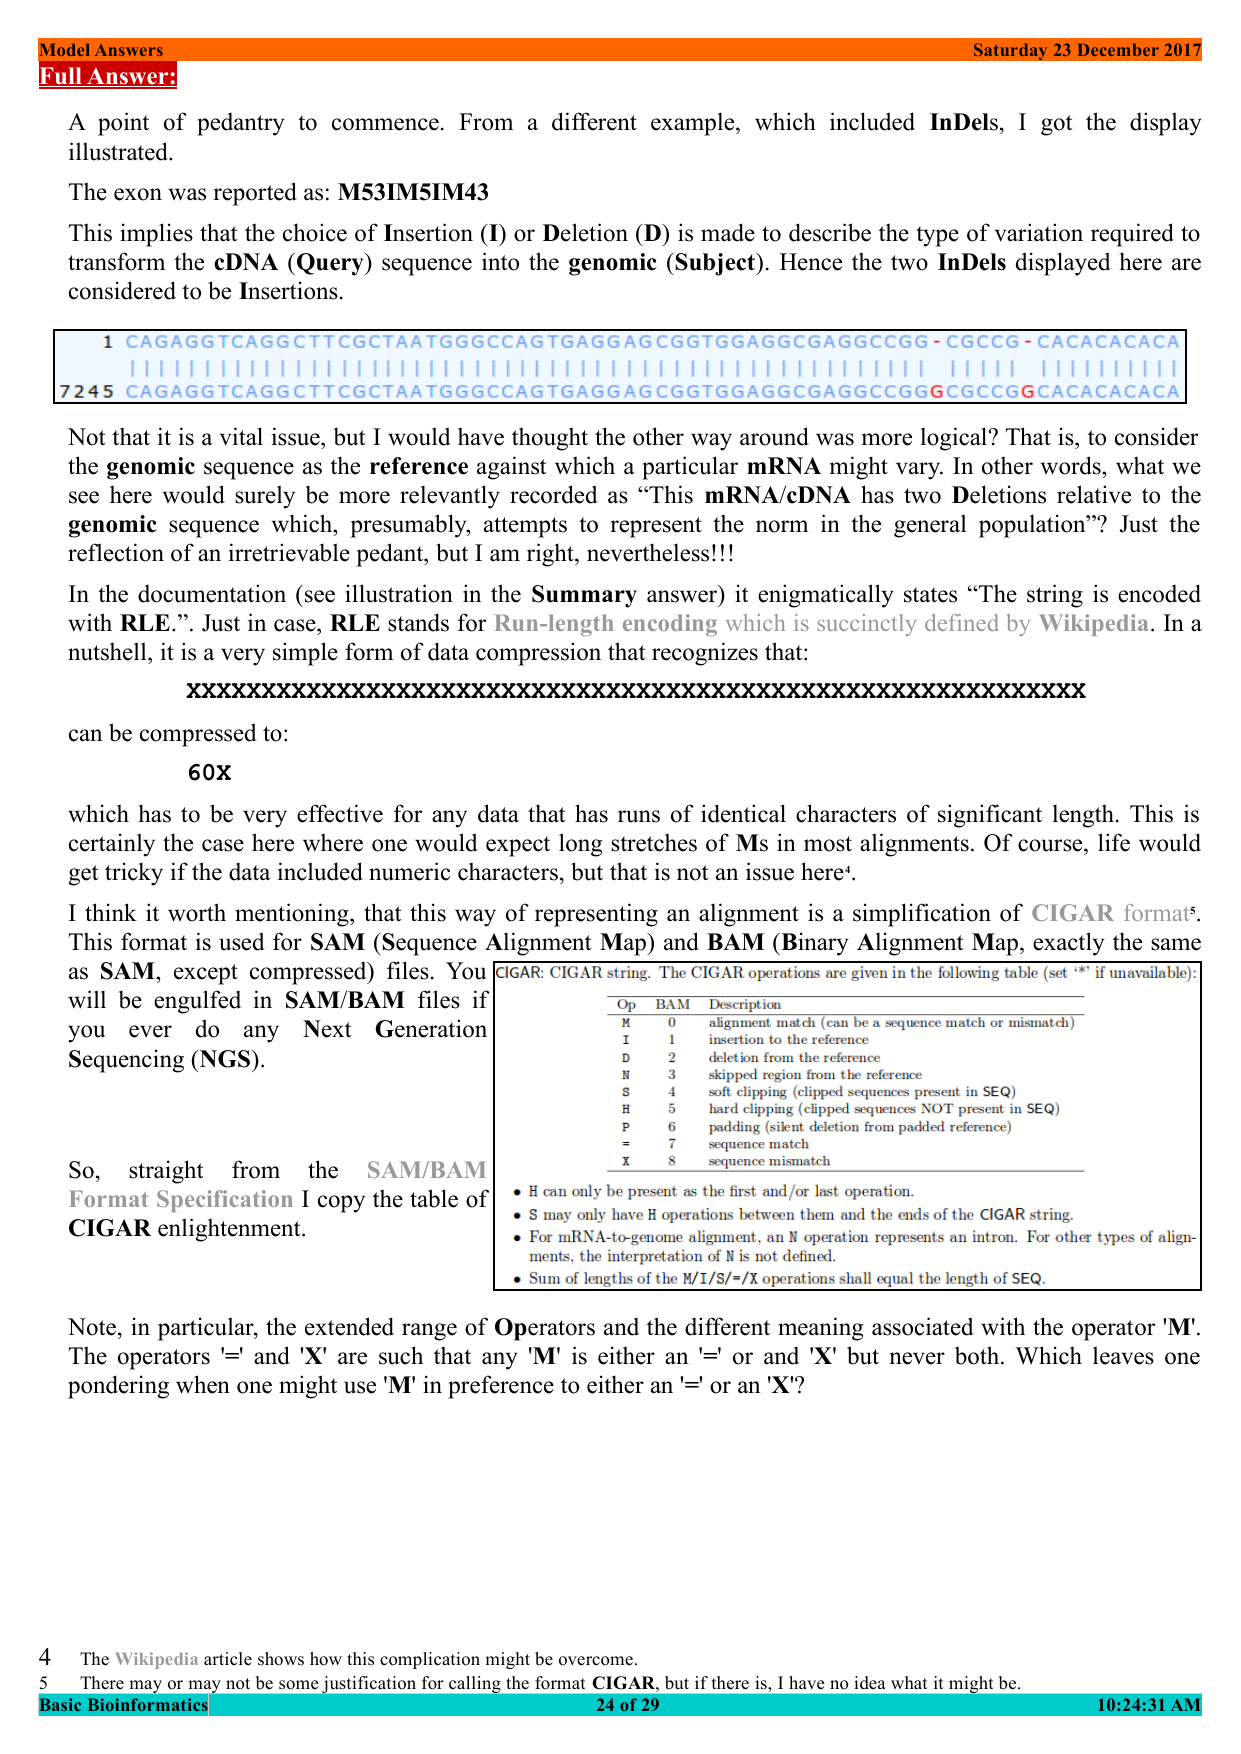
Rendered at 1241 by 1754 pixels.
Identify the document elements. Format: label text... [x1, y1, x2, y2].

text Note, in particular, the extended range of Operators and the different meaning associated with the operator 'M'. The operators '=' and 'X' are such that any 'M' is either an '=' or and 'X' but never both. Which leaves one pondering when one might use 'M' in preference to either an '=' or an 'X'? [68, 1312, 1202, 1399]
text In the documentation (see illustration in the Summary answer) it enigmatically states “The string is encoded with RLE.”. Just in case, RLE stands for Run-length encoding which is succinctly defined by Wikipedia. In a nutshell, it is a very simple form of data compression that recognizes that: [68, 579, 1202, 666]
text which has to be very effective for any data that has runs of identical characters of significant length. This is certainly the case here where one would expect long stretches of Ms in most alignments. Of course, life would get tricky if the data included numeric characters, but that is not an issue here. [68, 799, 1202, 886]
text I think it worth mentioning, that this way of representing an alignment is a simplification of CIGAR format. This format is used for SAM (Sequence Alignment Map) and BAM (Binary Alignment Map, exactly the same as SAM, except compressed) files. You will be engulfed in SAM/BAM files if you ever do any Next Generation Sequencing (NGS). [68, 898, 1202, 1072]
text The exon was reported as: M53IM5IM43 [68, 177, 1202, 206]
text 60X [186, 759, 1202, 787]
text So, straight from the SAM/BAM Format Specification I copy the table of CIGAR enlightenment. [68, 1155, 493, 1242]
text Not that it is a vital issue, but I would have thought the other way around was more logical? That is, to consider the genomic sequence as the reference against which a particular mRNA might vary. In other words, what we see here would surely be more relevantly recorded as “This mRNA/cDNA has two Deletions relative to the genomic sequence which, presumably, attempts to represent the norm in the general population”? Just the reflection of an irretrievable pedant, but I am right, nevertheless!!! [68, 317, 1202, 567]
text XXXXXXXXXXXXXXXXXXXXXXXXXXXXXXXXXXXXXXXXXXXXXXXXXXXXXXXXXXXX [186, 678, 1202, 706]
text Full Answer: [38, 61, 1202, 89]
text The Wikipedia article shows how this complication might be overcome. [38, 1642, 1202, 1671]
text can be compressed to: [68, 718, 1202, 747]
text There may or may not be some justification for calling the format CIGAR, but if there is, I have no idea what it might be. [38, 1671, 1202, 1693]
text A point of pedantry to commence. From a different example, which included InDels, I got the display illustrated. [68, 107, 1202, 165]
picture [55, 331, 1185, 402]
text This implies that the choice of Insertion (I) or Deletion (D) is made to describe the type of variation required to transform the cDNA (Query) sequence into the genomic (Subject). Hence the two InDels displayed here are considered to be Insertions. [68, 218, 1202, 305]
picture [495, 963, 1200, 1289]
